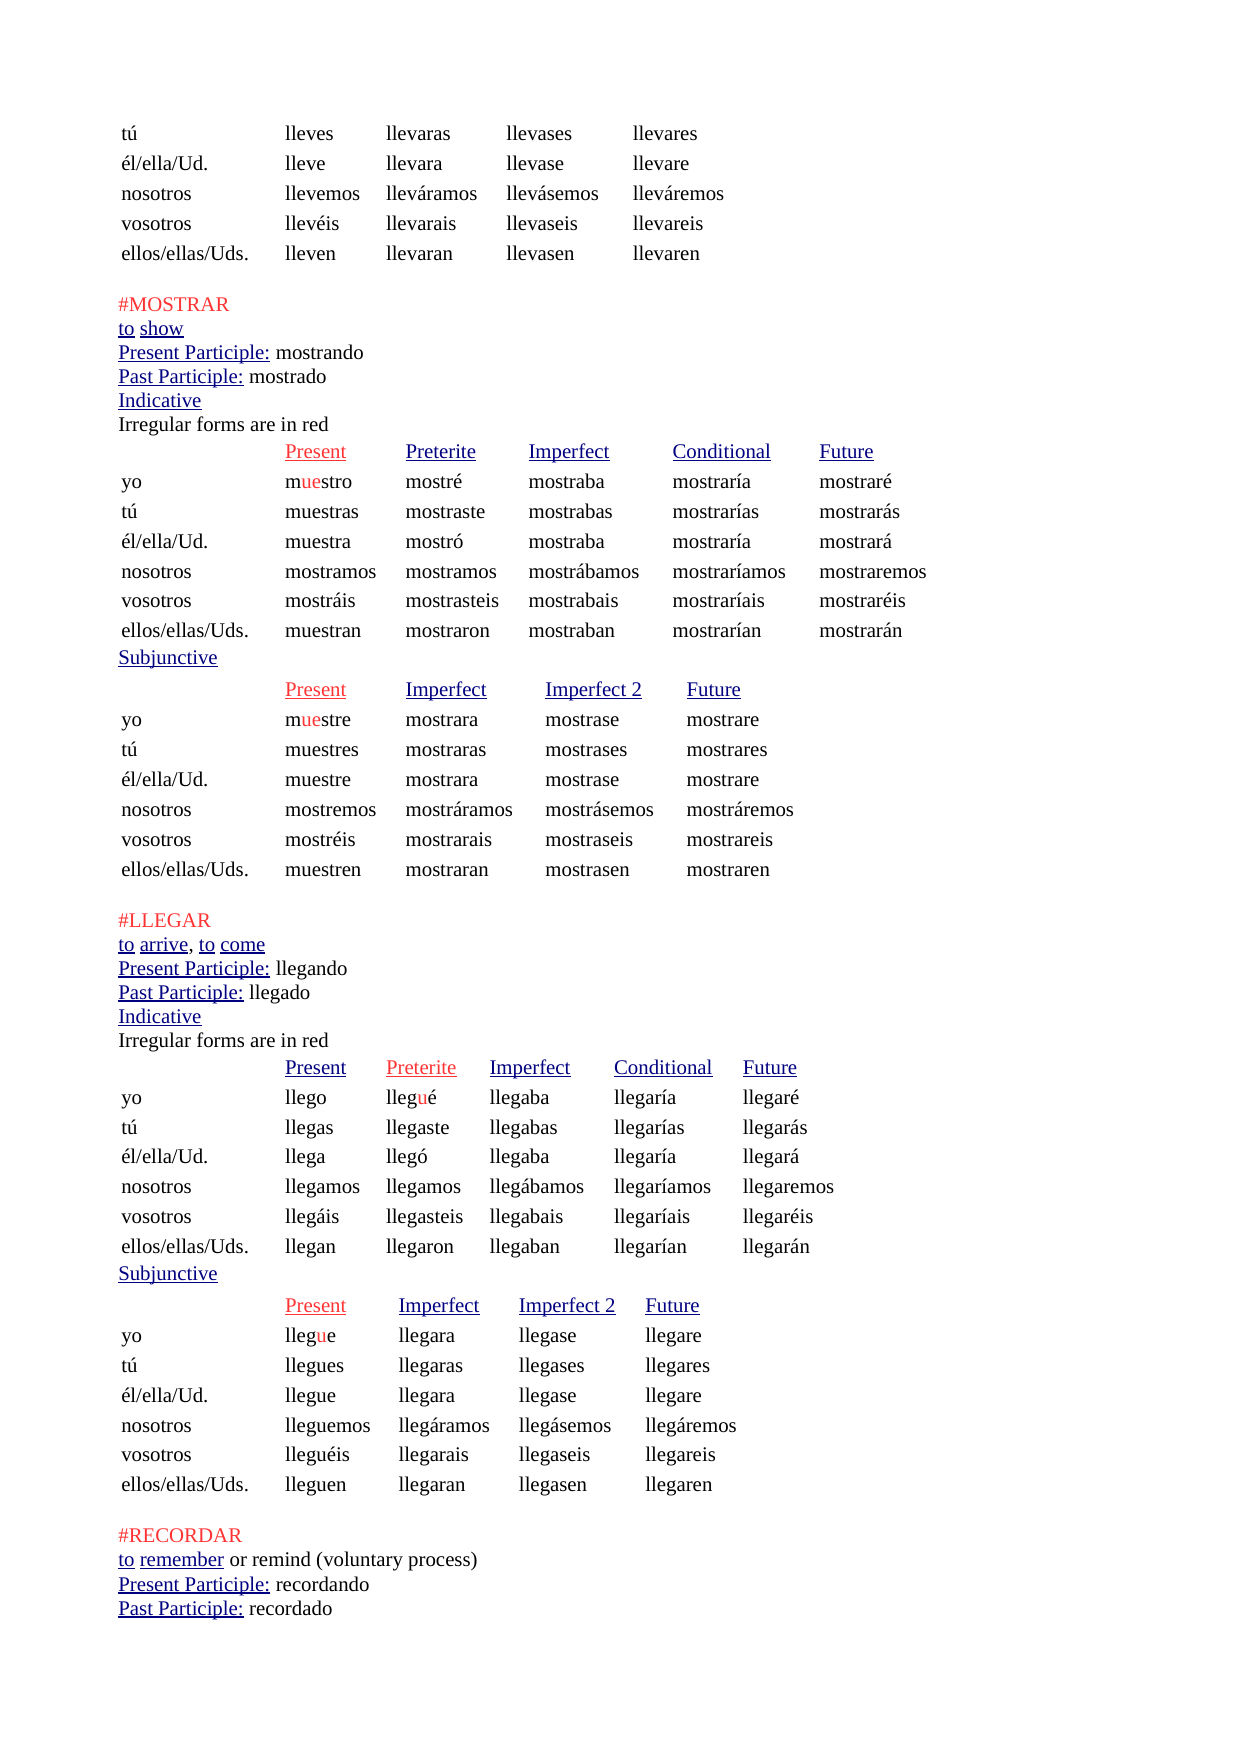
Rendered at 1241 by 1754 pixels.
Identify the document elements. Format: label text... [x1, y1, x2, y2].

text Present Participle: llegando [118, 956, 1122, 980]
text Subjunctive [118, 1261, 1122, 1285]
table_cell lleven [282, 238, 383, 268]
table_header Imperfect 2 [542, 674, 683, 704]
table_cell mostrare [684, 704, 828, 734]
table_cell llegasen [516, 1469, 642, 1499]
table_header Imperfect 2 [516, 1290, 642, 1320]
table_cell llegarán [740, 1231, 865, 1261]
table_cell mostraremos [816, 556, 961, 586]
text Subjunctive [118, 645, 1122, 669]
table_cell llevaseis [503, 208, 630, 238]
table_cell él/ella/Ud. [118, 1380, 282, 1409]
table_cell mostrara [403, 704, 542, 734]
table_cell llegara [395, 1320, 516, 1350]
table_cell mostrarías [670, 496, 816, 526]
table_cell mostraste [403, 496, 525, 526]
table_header [118, 436, 282, 466]
table_cell él/ella/Ud. [118, 526, 282, 556]
table_cell llegues [282, 1350, 395, 1380]
table_cell llegaba [486, 1142, 611, 1171]
table_cell mostramos [403, 556, 525, 586]
table_cell vosotros [118, 208, 282, 238]
table_cell llegaríais [611, 1201, 740, 1231]
table_cell llegarías [611, 1112, 740, 1142]
table_cell él/ella/Ud. [118, 148, 282, 178]
table_cell mostrásemos [542, 794, 683, 824]
table_cell yo [118, 1082, 282, 1112]
table_cell lleves [282, 118, 383, 148]
table_header [118, 674, 282, 704]
table_cell llegase [516, 1380, 642, 1409]
table_header Present [282, 1052, 383, 1082]
table_cell llegare [642, 1320, 767, 1350]
table_cell llegareis [642, 1440, 767, 1469]
table_cell muestren [282, 854, 402, 883]
table_header Future [816, 436, 961, 466]
table_cell mostrase [542, 704, 683, 734]
table_cell llegaseis [516, 1440, 642, 1469]
table_cell llegamos [282, 1171, 383, 1201]
table_cell llegas [282, 1112, 383, 1142]
table_cell vosotros [118, 586, 282, 615]
table_header Imperfect [403, 674, 542, 704]
table_cell mostraron [403, 615, 525, 645]
table_cell muestran [282, 615, 402, 645]
text #LLEGAR [118, 907, 1122, 932]
table_cell tú [118, 1112, 282, 1142]
table_cell mostraba [525, 526, 669, 556]
table_cell llegue [282, 1320, 395, 1350]
table_header Imperfect [525, 436, 669, 466]
table_cell llegué [383, 1082, 486, 1112]
text Indicative [118, 388, 1122, 412]
table_header [118, 1052, 282, 1082]
table_cell llegaban [486, 1231, 611, 1261]
table_cell vosotros [118, 1201, 282, 1231]
table_cell mostrarán [816, 615, 961, 645]
table_cell llegaré [740, 1082, 865, 1112]
table_cell ellos/ellas/Uds. [118, 238, 282, 268]
table_cell nosotros [118, 794, 282, 824]
table_cell llegamos [383, 1171, 486, 1201]
table_cell lleguemos [282, 1410, 395, 1439]
table_cell él/ella/Ud. [118, 1142, 282, 1171]
text Past Participle: mostrado [118, 364, 1122, 388]
table_cell él/ella/Ud. [118, 764, 282, 794]
table_cell llegaremos [740, 1171, 865, 1201]
table_cell muestro [282, 466, 402, 496]
table_cell mostraríais [670, 586, 816, 615]
table_cell mostréis [282, 824, 402, 853]
table_cell llegue [282, 1380, 395, 1409]
table_cell llegásemos [516, 1410, 642, 1439]
table_cell mostró [403, 526, 525, 556]
table_header Imperfect [395, 1290, 516, 1320]
table_cell llevemos [282, 178, 383, 208]
table_cell mostraseis [542, 824, 683, 853]
table_cell nosotros [118, 1171, 282, 1201]
table_header Preterite [383, 1052, 486, 1082]
table_cell llegara [395, 1380, 516, 1409]
table_cell llevaras [383, 118, 503, 148]
table_cell llevases [503, 118, 630, 148]
table_header Conditional [670, 436, 816, 466]
table_cell mostrará [816, 526, 961, 556]
table_cell mostraras [403, 734, 542, 764]
table_cell mostrareis [684, 824, 828, 853]
table_cell llega [282, 1142, 383, 1171]
table_cell vosotros [118, 1440, 282, 1469]
table_header Present [282, 674, 402, 704]
table_cell llevara [383, 148, 503, 178]
table_cell mostrabais [525, 586, 669, 615]
table_cell llegaron [383, 1231, 486, 1261]
table_cell tú [118, 734, 282, 764]
table_cell llegáremos [642, 1410, 767, 1439]
table_cell tú [118, 496, 282, 526]
table_cell llevase [503, 148, 630, 178]
table_cell llevarais [383, 208, 503, 238]
table_cell mostraría [670, 466, 816, 496]
table_cell mostrara [403, 764, 542, 794]
table_cell mostrase [542, 764, 683, 794]
text Present Participle: recordando [118, 1571, 1122, 1596]
text to show [118, 316, 1122, 340]
table_cell lleváremos [630, 178, 755, 208]
table_cell nosotros [118, 178, 282, 208]
table_cell llegaríamos [611, 1171, 740, 1201]
table_cell yo [118, 704, 282, 734]
table_cell muestra [282, 526, 402, 556]
table_header Present [282, 1290, 395, 1320]
table_cell lleguen [282, 1469, 395, 1499]
table_cell tú [118, 118, 282, 148]
table_cell lleguéis [282, 1440, 395, 1469]
table_cell mostrarían [670, 615, 816, 645]
table_cell llegaras [395, 1350, 516, 1380]
table_cell llegará [740, 1142, 865, 1171]
table_cell llegabais [486, 1201, 611, 1231]
text #RECORDAR [118, 1523, 1122, 1547]
table_header Future [684, 674, 828, 704]
table_cell llegaren [642, 1469, 767, 1499]
table_cell llegarás [740, 1112, 865, 1142]
table_cell llevare [630, 148, 755, 178]
table_header Imperfect [486, 1052, 611, 1082]
table_cell mostrarás [816, 496, 961, 526]
table_cell llegan [282, 1231, 383, 1261]
table_cell mostraba [525, 466, 669, 496]
table_cell llegaste [383, 1112, 486, 1142]
text to remember or remind (voluntary process) [118, 1547, 1122, 1571]
table_cell llegases [516, 1350, 642, 1380]
table_header Preterite [403, 436, 525, 466]
table_cell mostráramos [403, 794, 542, 824]
table_cell llegarían [611, 1231, 740, 1261]
table_cell mostrarais [403, 824, 542, 853]
table_cell vosotros [118, 824, 282, 853]
text Past Participle: llegado [118, 980, 1122, 1004]
table_header Future [740, 1052, 865, 1082]
table_cell llevéis [282, 208, 383, 238]
table_cell llegase [516, 1320, 642, 1350]
table_cell mostrabas [525, 496, 669, 526]
table_header [118, 1290, 282, 1320]
table_cell muestre [282, 764, 402, 794]
table_cell llevasen [503, 238, 630, 268]
table_cell mostramos [282, 556, 402, 586]
text to arrive, to come [118, 932, 1122, 956]
table_cell mostraban [525, 615, 669, 645]
table_cell llegasteis [383, 1201, 486, 1231]
table_cell llegare [642, 1380, 767, 1409]
table_cell llegáis [282, 1201, 383, 1231]
table_cell tú [118, 1350, 282, 1380]
table_cell lleve [282, 148, 383, 178]
table_cell mostrábamos [525, 556, 669, 586]
table_cell llegaréis [740, 1201, 865, 1231]
table_cell mostráremos [684, 794, 828, 824]
text Irregular forms are in red [118, 412, 1122, 436]
table_cell llegáramos [395, 1410, 516, 1439]
text #MOSTRAR [118, 292, 1122, 316]
table_header Conditional [611, 1052, 740, 1082]
table_header Future [642, 1290, 767, 1320]
table_cell mostraré [816, 466, 961, 496]
table_cell llegaría [611, 1082, 740, 1112]
table_cell llevaran [383, 238, 503, 268]
text Indicative [118, 1004, 1122, 1028]
table_cell yo [118, 1320, 282, 1350]
table_cell nosotros [118, 1410, 282, 1439]
table_cell mostrare [684, 764, 828, 794]
table_cell llevaren [630, 238, 755, 268]
table_cell llego [282, 1082, 383, 1112]
table_cell ellos/ellas/Uds. [118, 1469, 282, 1499]
table_cell mostraríamos [670, 556, 816, 586]
table_cell llevareis [630, 208, 755, 238]
table_cell mostraréis [816, 586, 961, 615]
table_cell mostraría [670, 526, 816, 556]
table_cell llegares [642, 1350, 767, 1380]
table_cell llegábamos [486, 1171, 611, 1201]
table_cell llegaría [611, 1142, 740, 1171]
table_cell llegaba [486, 1082, 611, 1112]
table_cell mostrares [684, 734, 828, 764]
table_cell mostremos [282, 794, 402, 824]
table_cell llegabas [486, 1112, 611, 1142]
table_cell llegarais [395, 1440, 516, 1469]
table_cell mostraran [403, 854, 542, 883]
table_cell muestres [282, 734, 402, 764]
table_cell ellos/ellas/Uds. [118, 615, 282, 645]
table_cell lleváramos [383, 178, 503, 208]
table_cell llegó [383, 1142, 486, 1171]
table_cell mostrasen [542, 854, 683, 883]
table_cell mostrases [542, 734, 683, 764]
table_cell ellos/ellas/Uds. [118, 1231, 282, 1261]
table_cell llevásemos [503, 178, 630, 208]
text Past Participle: recordado [118, 1596, 1122, 1619]
text Irregular forms are in red [118, 1028, 1122, 1052]
table_cell yo [118, 466, 282, 496]
table_cell muestre [282, 704, 402, 734]
table_cell muestras [282, 496, 402, 526]
table_header Present [282, 436, 402, 466]
table_cell mostrasteis [403, 586, 525, 615]
table_cell mostré [403, 466, 525, 496]
table_cell mostraren [684, 854, 828, 883]
table_cell mostráis [282, 586, 402, 615]
text Present Participle: mostrando [118, 340, 1122, 364]
table_cell llegaran [395, 1469, 516, 1499]
table_cell nosotros [118, 556, 282, 586]
table_cell ellos/ellas/Uds. [118, 854, 282, 883]
table_cell llevares [630, 118, 755, 148]
